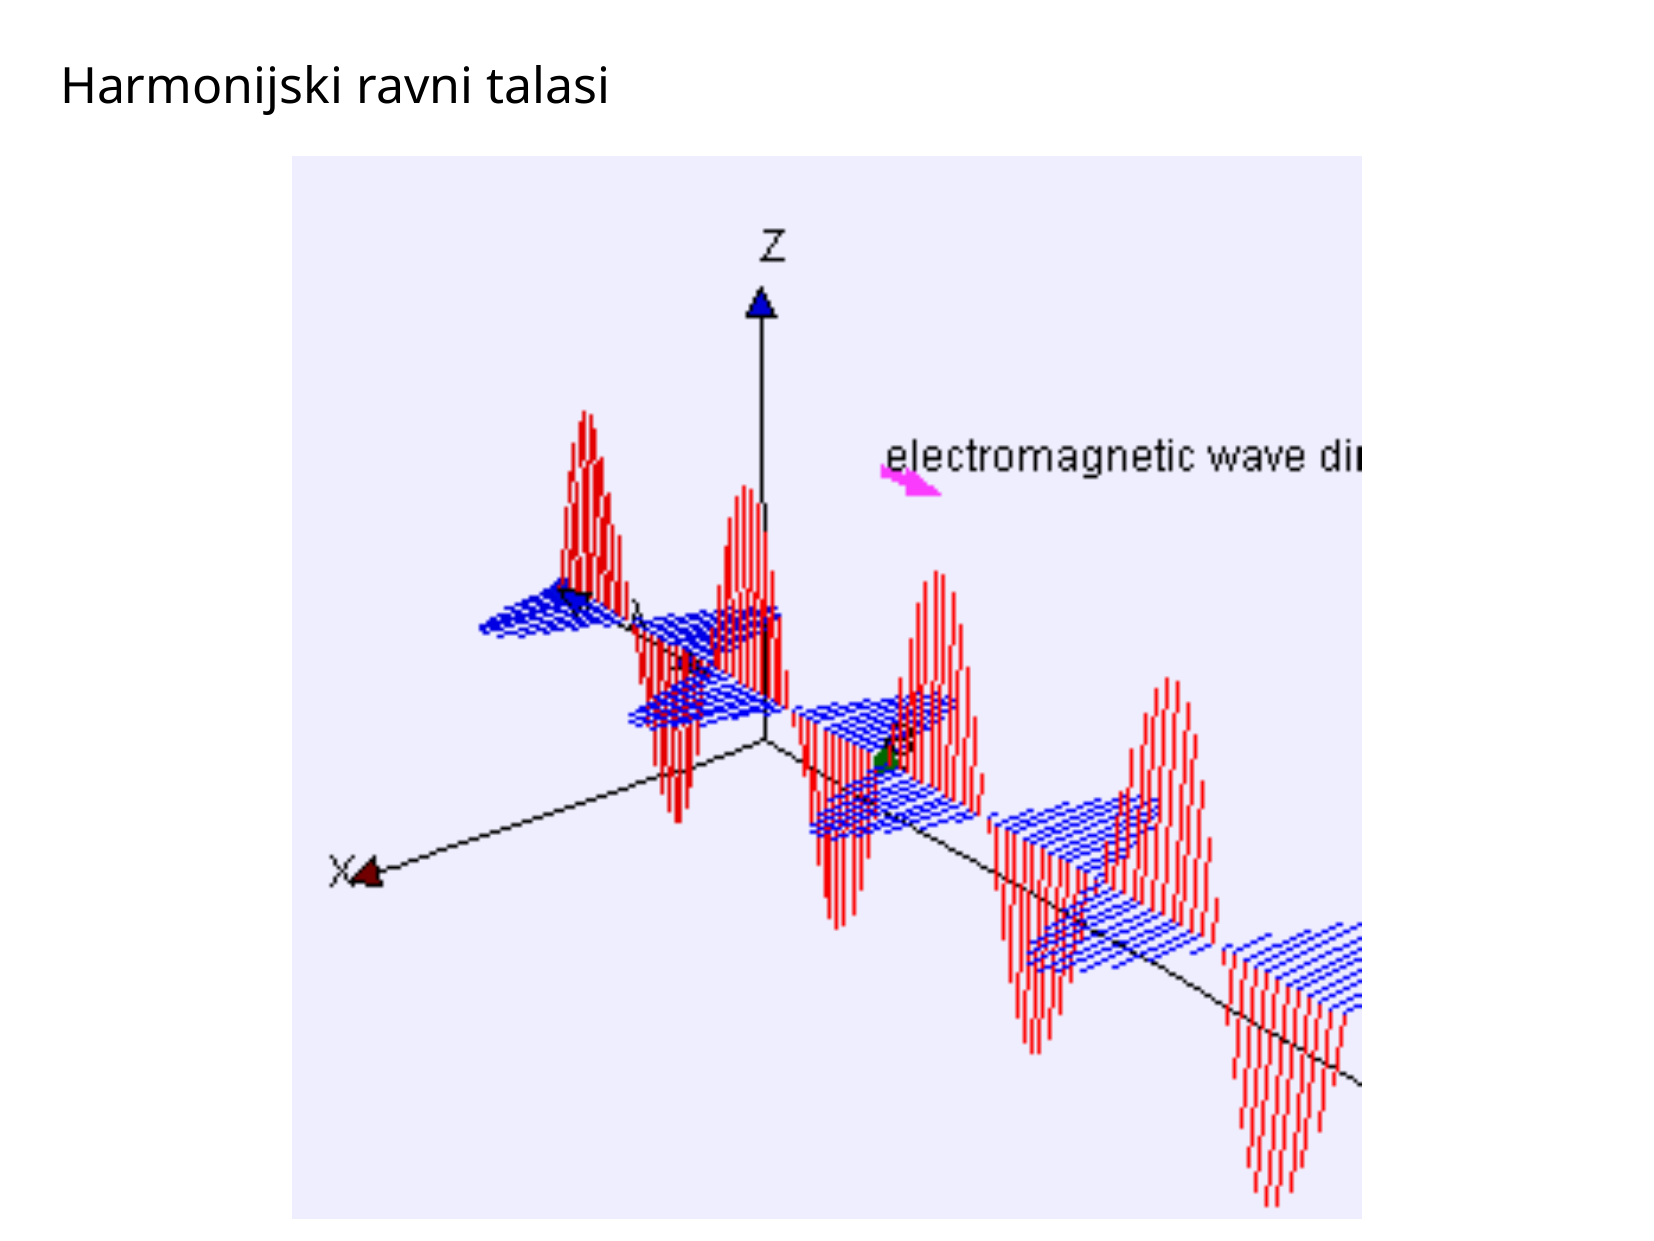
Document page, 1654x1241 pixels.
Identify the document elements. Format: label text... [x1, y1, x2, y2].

title Harmonijski ravni talasi [59, 17, 1648, 150]
picture [292, 156, 1362, 1219]
